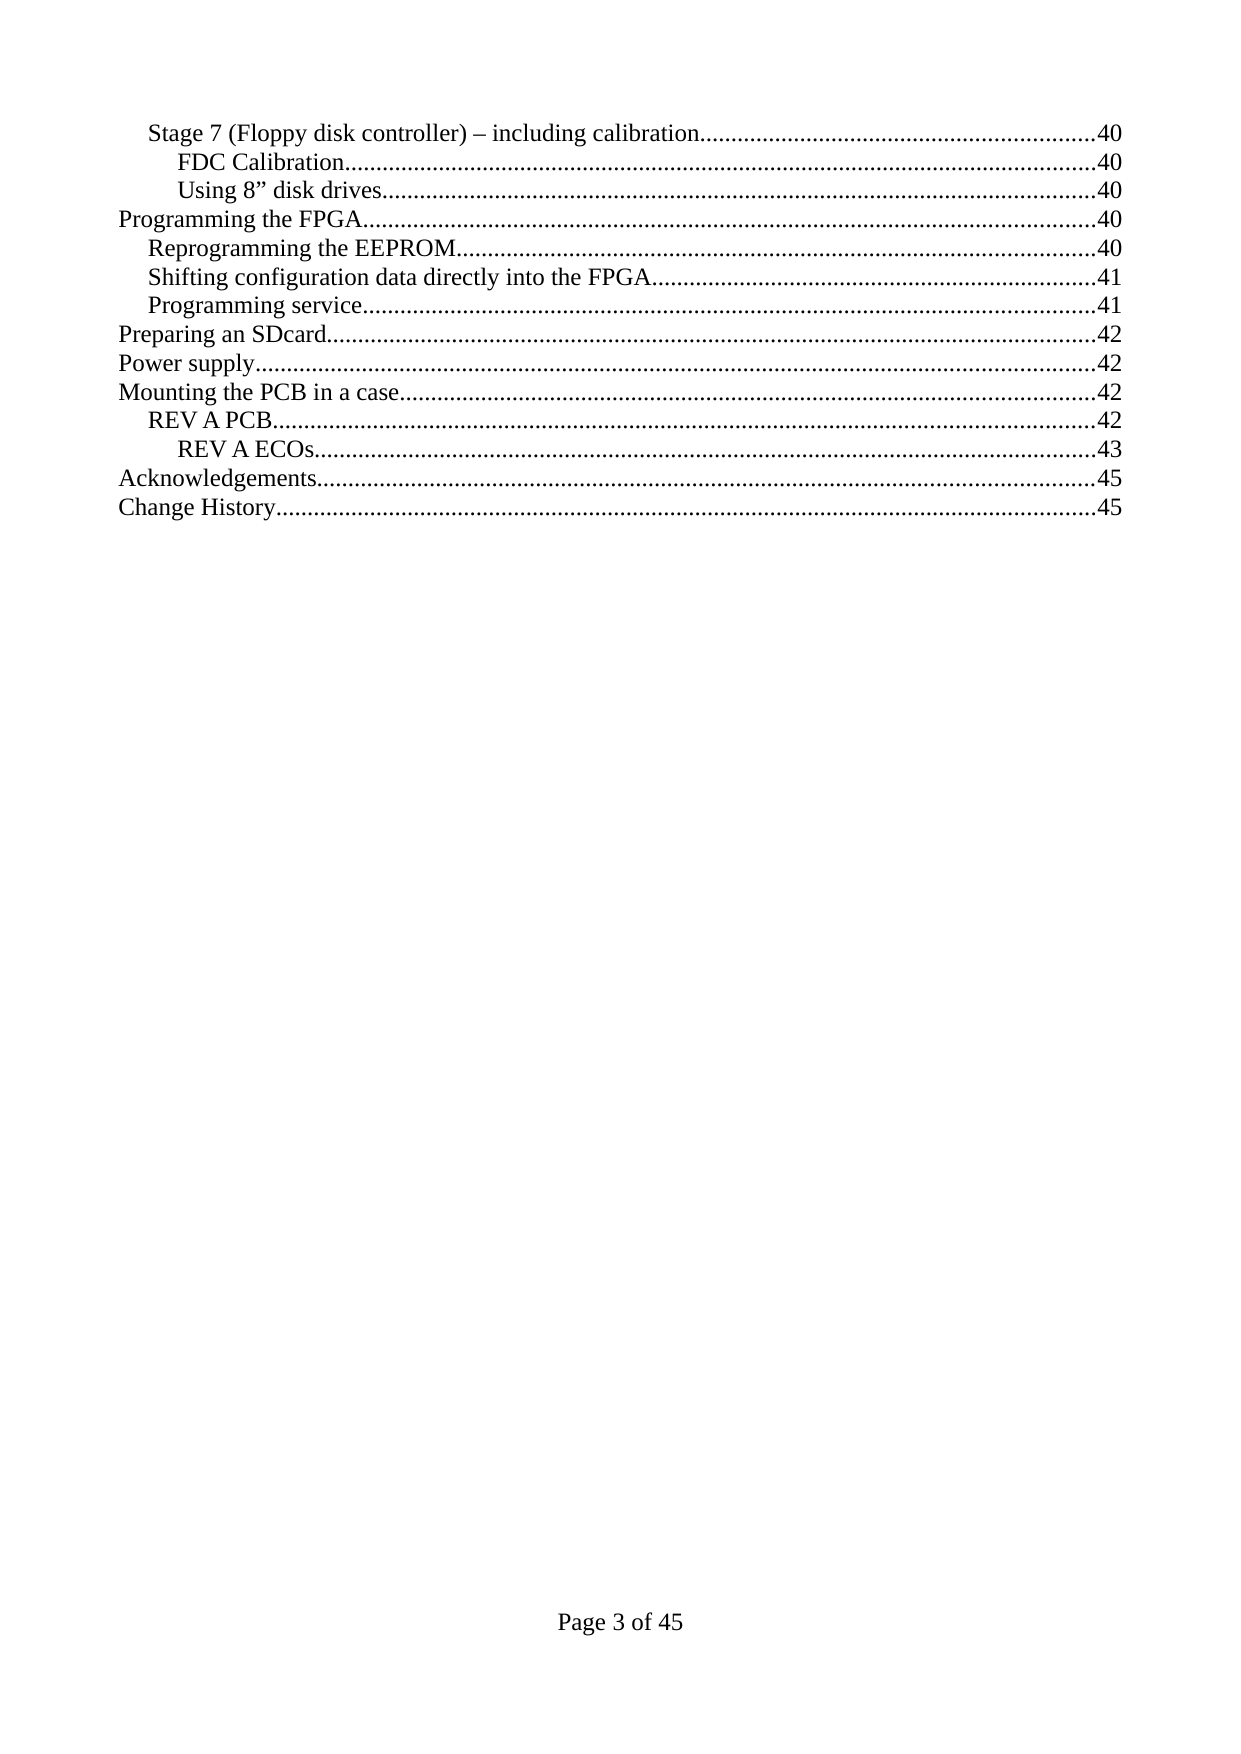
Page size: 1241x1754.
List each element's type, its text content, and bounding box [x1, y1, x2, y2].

text Programming the FPGA 40 [118, 204, 1122, 233]
text Preparing an SDcard 42 [118, 319, 1122, 348]
text Stage 7 (Floppy disk controller) – including calibration 40 [148, 118, 1122, 147]
text Shifting configuration data directly into the FPGA 41 [148, 262, 1122, 291]
text Power supply 42 [118, 348, 1122, 377]
text Acknowledgements 45 [118, 463, 1122, 492]
text REV A PCB 42 [148, 406, 1122, 434]
text REV A ECOs 43 [177, 434, 1122, 463]
text Change History 45 [118, 492, 1122, 521]
text Using 8” disk drives 40 [177, 176, 1122, 204]
text Reprogramming the EEPROM 40 [148, 233, 1122, 262]
text Mounting the PCB in a case 42 [118, 377, 1122, 406]
text Programming service 41 [148, 291, 1122, 319]
text FDC Calibration 40 [177, 147, 1122, 176]
